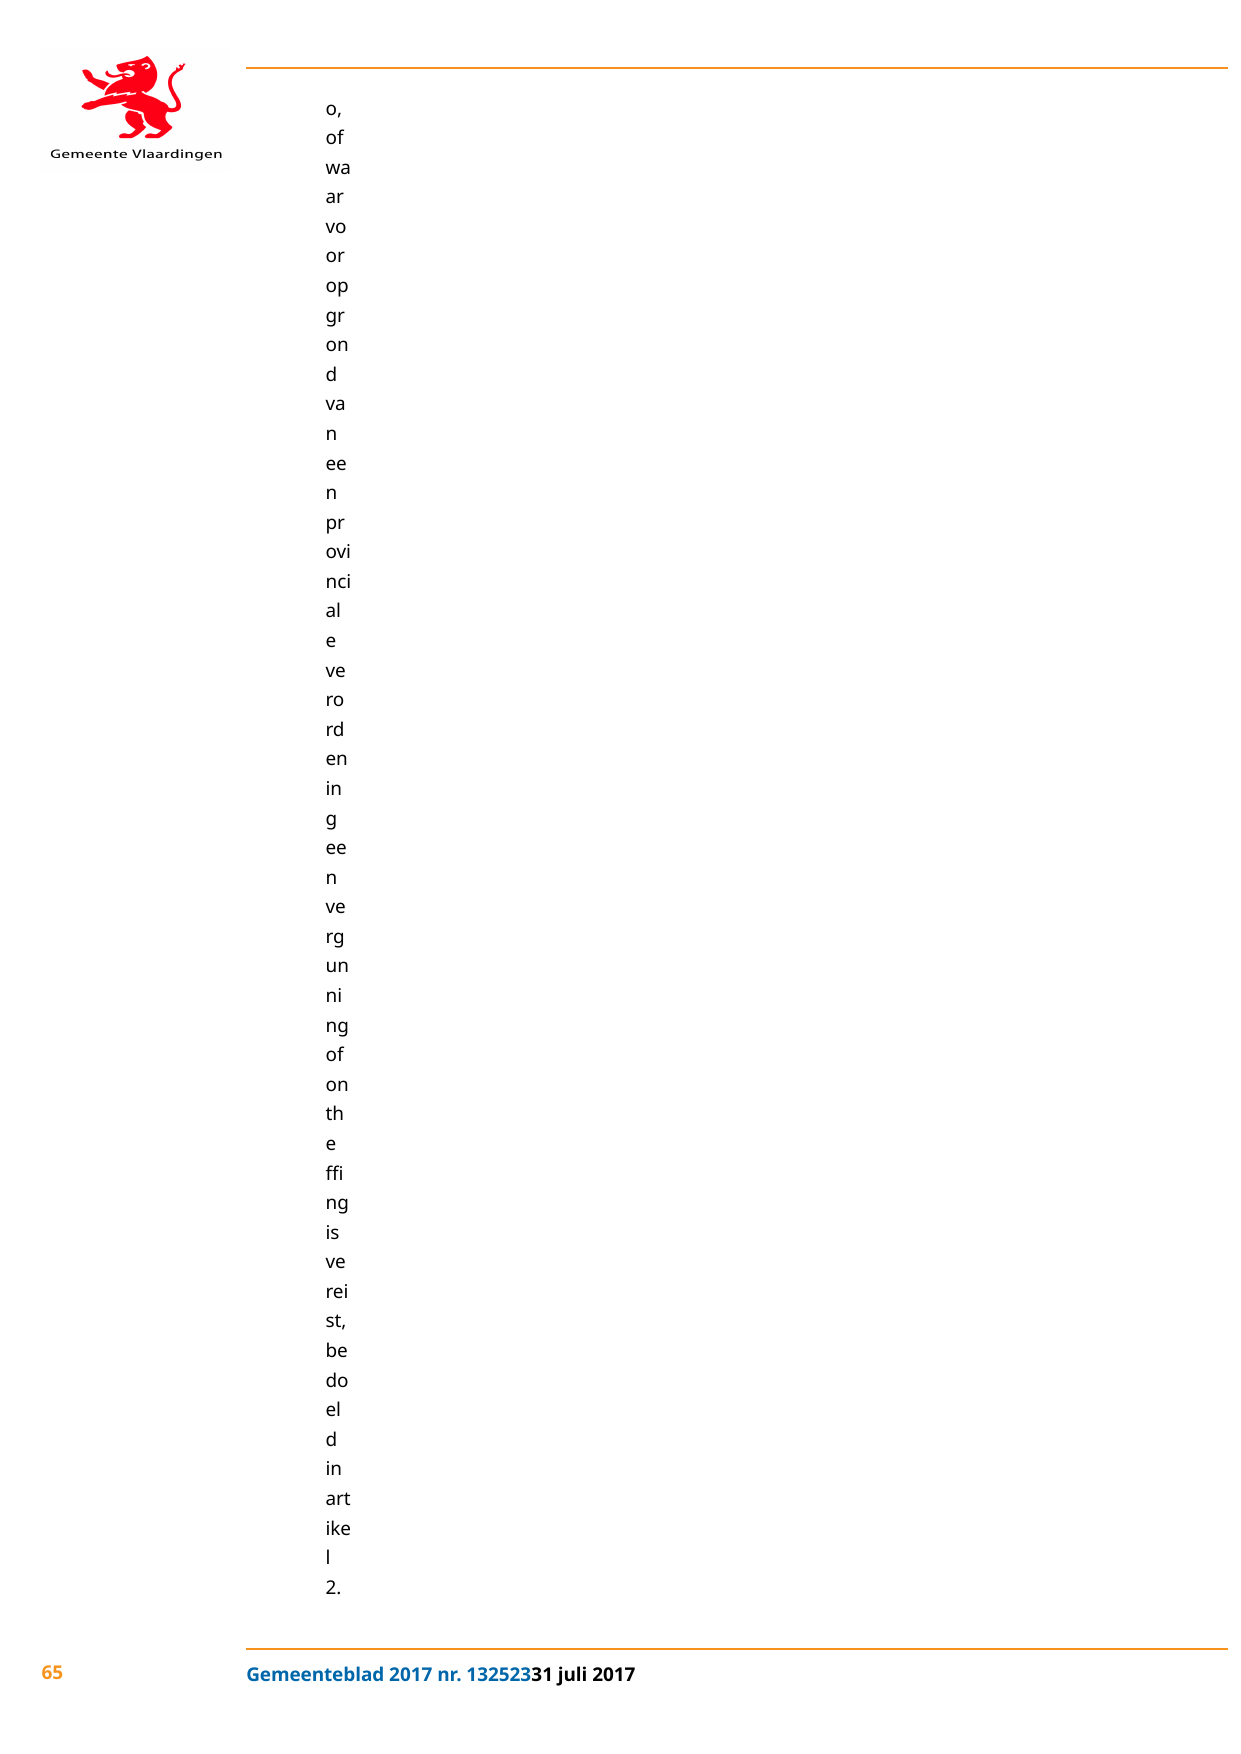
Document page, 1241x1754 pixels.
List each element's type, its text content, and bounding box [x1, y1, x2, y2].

table_cell [274, 95, 299, 1600]
table_cell [351, 95, 377, 1600]
table_cell [377, 95, 403, 1600]
table_cell [248, 95, 274, 1600]
picture [41, 47, 231, 172]
table_cell o, of waarvoor op grond van een provinciale verordening een vergunning of ontheffing is vereist, bedoeld in artikel 2. [325, 95, 351, 1600]
table_cell [300, 95, 325, 1600]
table_cell [403, 95, 429, 1600]
